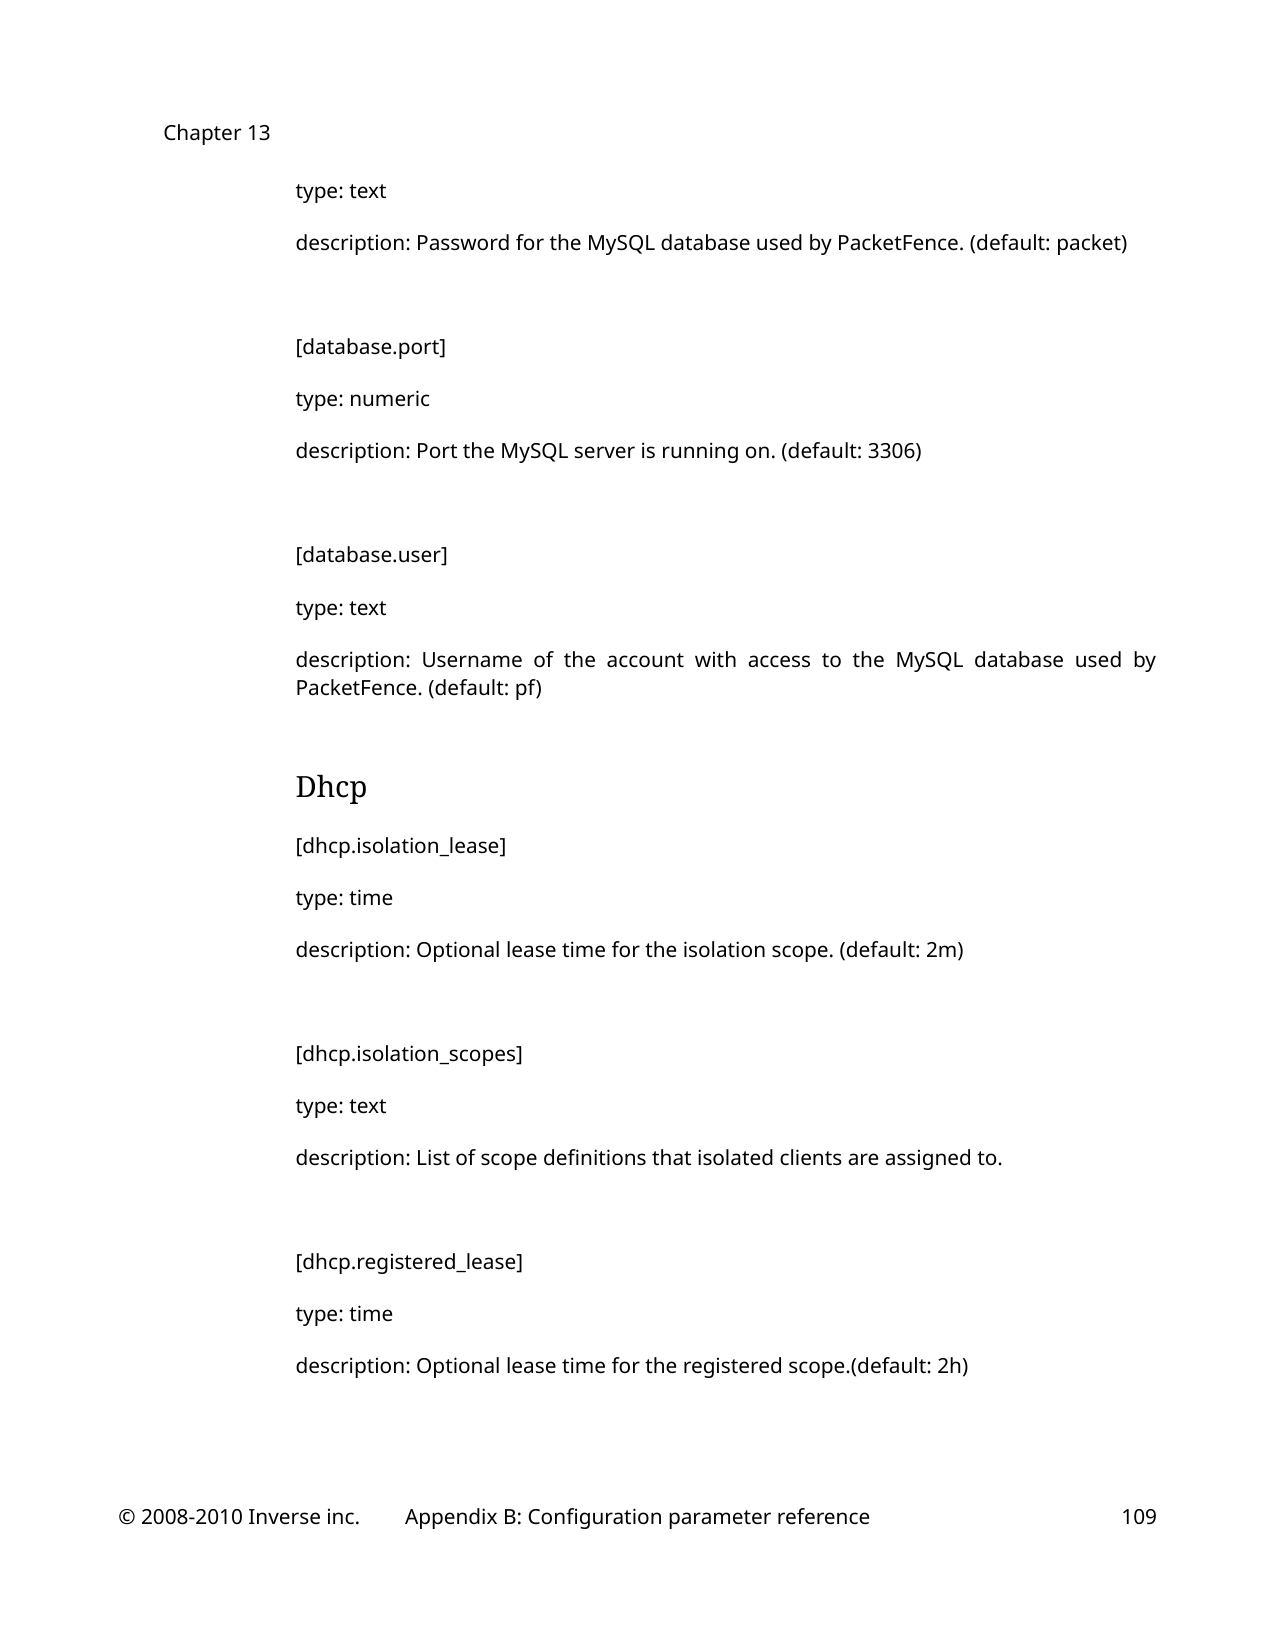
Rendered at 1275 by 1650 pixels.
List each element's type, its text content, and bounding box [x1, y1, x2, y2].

text [database.user] [295, 541, 1157, 569]
text type: time [295, 1299, 1157, 1328]
text type: text [295, 593, 1157, 621]
subtitle Dhcp [295, 766, 1157, 806]
text description: Username of the account with access to the MySQL database used by PacketFence. (default: pf) [295, 645, 1157, 702]
text description: List of scope definitions that isolated clients are assigned to. [295, 1143, 1157, 1172]
text [database.port] [295, 332, 1157, 361]
text description: Port the MySQL server is running on. (default: 3306) [295, 436, 1157, 465]
text description: Password for the MySQL database used by PacketFence. (default: packet) [295, 228, 1157, 257]
text description: Optional lease time for the registered scope.(default: 2h) [295, 1352, 1157, 1380]
text type: time [295, 883, 1157, 911]
text type: numeric [295, 384, 1157, 413]
text [dhcp.isolation_scopes] [295, 1039, 1157, 1067]
text [dhcp.registered_lease] [295, 1247, 1157, 1276]
text type: text [295, 176, 1157, 204]
text type: text [295, 1091, 1157, 1119]
text [dhcp.isolation_lease] [295, 831, 1157, 859]
text description: Optional lease time for the isolation scope. (default: 2m) [295, 935, 1157, 963]
